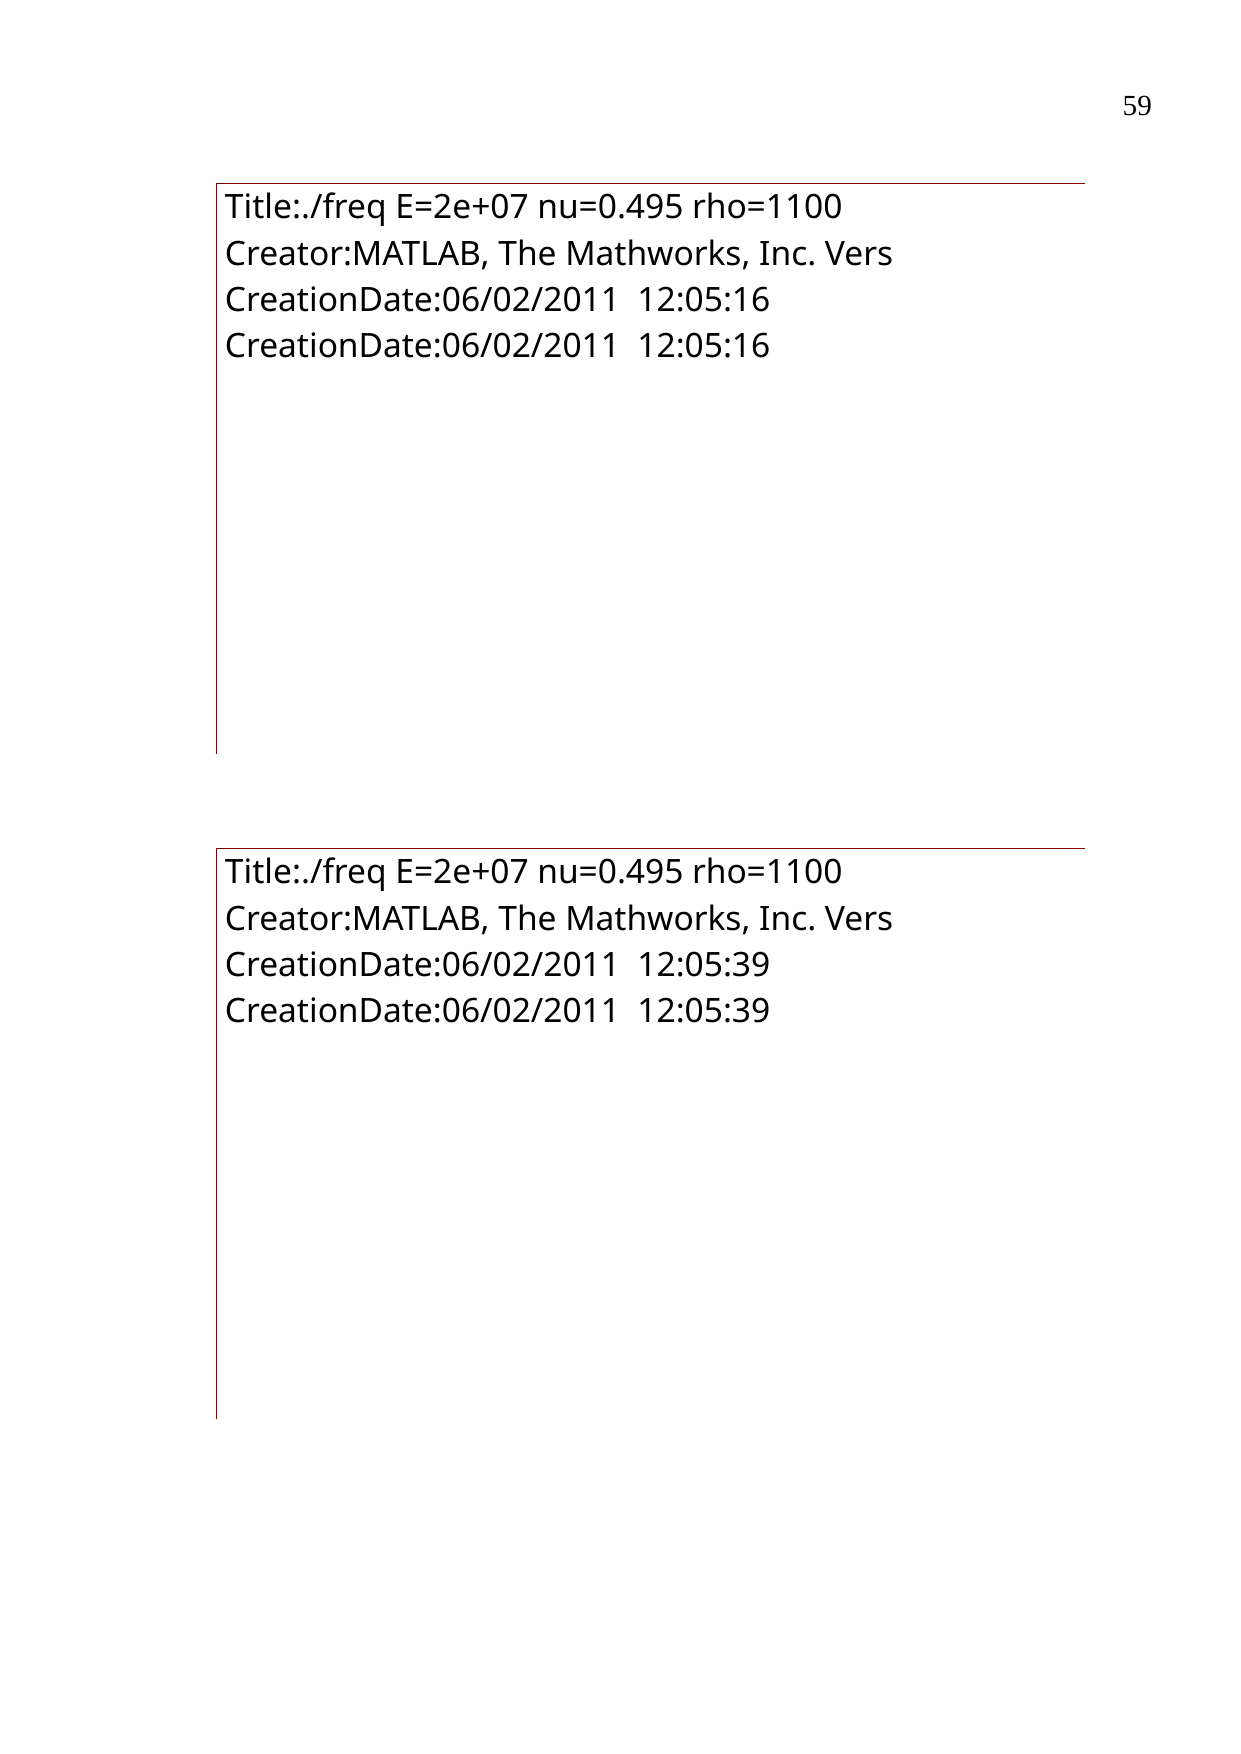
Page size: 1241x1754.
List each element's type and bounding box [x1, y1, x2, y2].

table_cell [148, 817, 1152, 1482]
table_header [148, 152, 1152, 817]
